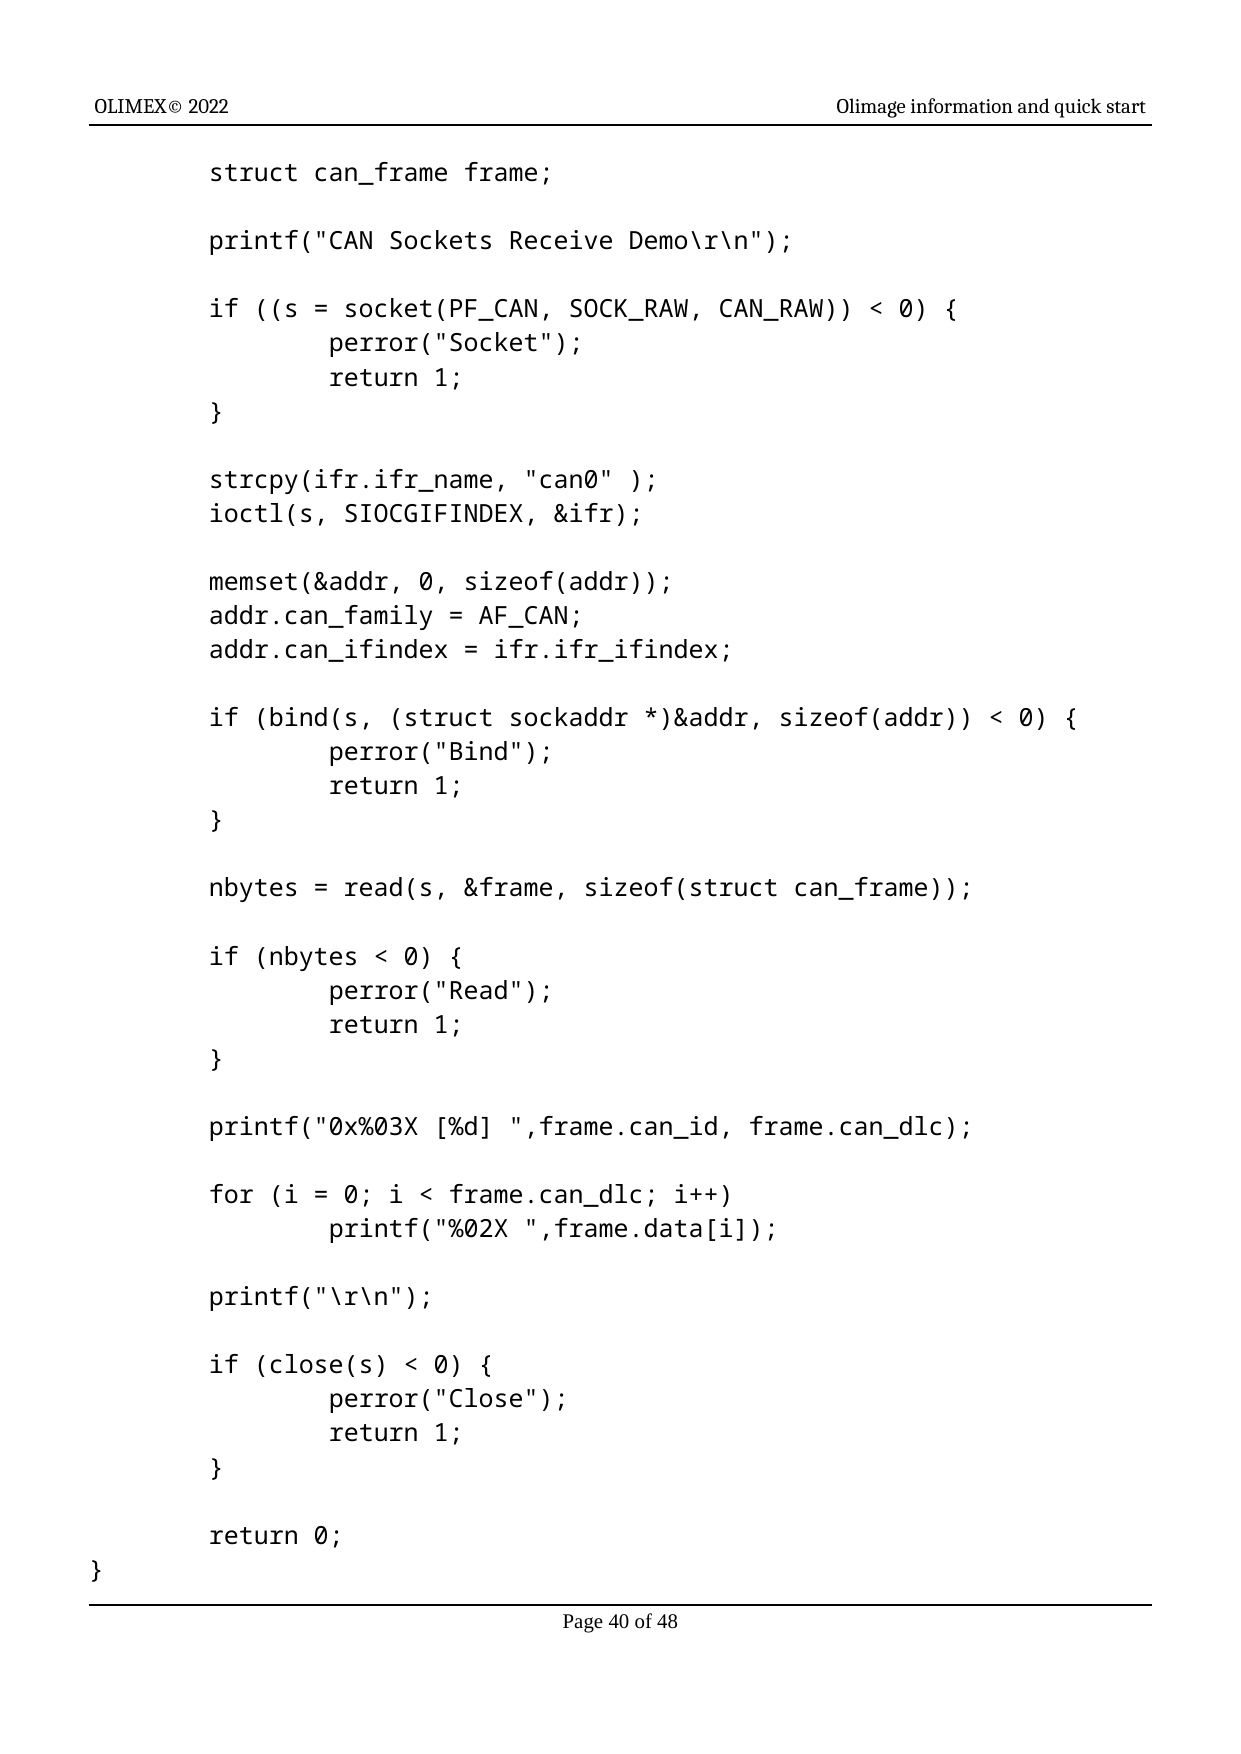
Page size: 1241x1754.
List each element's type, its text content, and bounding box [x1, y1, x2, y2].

text addr.can_family = AF_CAN; [88, 598, 1152, 632]
text printf("\r\n"); [88, 1279, 1152, 1313]
text if ((s = socket(PF_CAN, SOCK_RAW, CAN_RAW)) < 0) { [88, 291, 1152, 325]
text strcpy(ifr.ifr_name, "can0" ); [88, 461, 1152, 495]
text return 1; [88, 1415, 1152, 1449]
text return 1; [88, 768, 1152, 802]
text for (i = 0; i < frame.can_dlc; i++) [88, 1177, 1152, 1211]
text addr.can_ifindex = ifr.ifr_ifindex; [88, 632, 1152, 666]
text return 1; [88, 1006, 1152, 1040]
text } [88, 1449, 1152, 1483]
text memset(&addr, 0, sizeof(addr)); [88, 563, 1152, 598]
text if (close(s) < 0) { [88, 1347, 1152, 1381]
text } [88, 1040, 1152, 1074]
text if (nbytes < 0) { [88, 938, 1152, 972]
text perror("Close"); [88, 1381, 1152, 1415]
text perror("Bind"); [88, 734, 1152, 768]
text return 1; [88, 359, 1152, 393]
text printf("0x%03X [%d] ",frame.can_id, frame.can_dlc); [88, 1108, 1152, 1143]
text printf("CAN Sockets Receive Demo\r\n"); [88, 223, 1152, 257]
text } [88, 1551, 1152, 1585]
text return 0; [88, 1517, 1152, 1551]
text struct can_frame frame; [88, 155, 1152, 189]
text perror("Read"); [88, 972, 1152, 1006]
text printf("%02X ",frame.data[i]); [88, 1211, 1152, 1245]
text } [88, 393, 1152, 427]
text perror("Socket"); [88, 325, 1152, 359]
text nbytes = read(s, &frame, sizeof(struct can_frame)); [88, 870, 1152, 904]
text } [88, 802, 1152, 836]
text if (bind(s, (struct sockaddr *)&addr, sizeof(addr)) < 0) { [88, 700, 1152, 734]
text ioctl(s, SIOCGIFINDEX, &ifr); [88, 495, 1152, 529]
